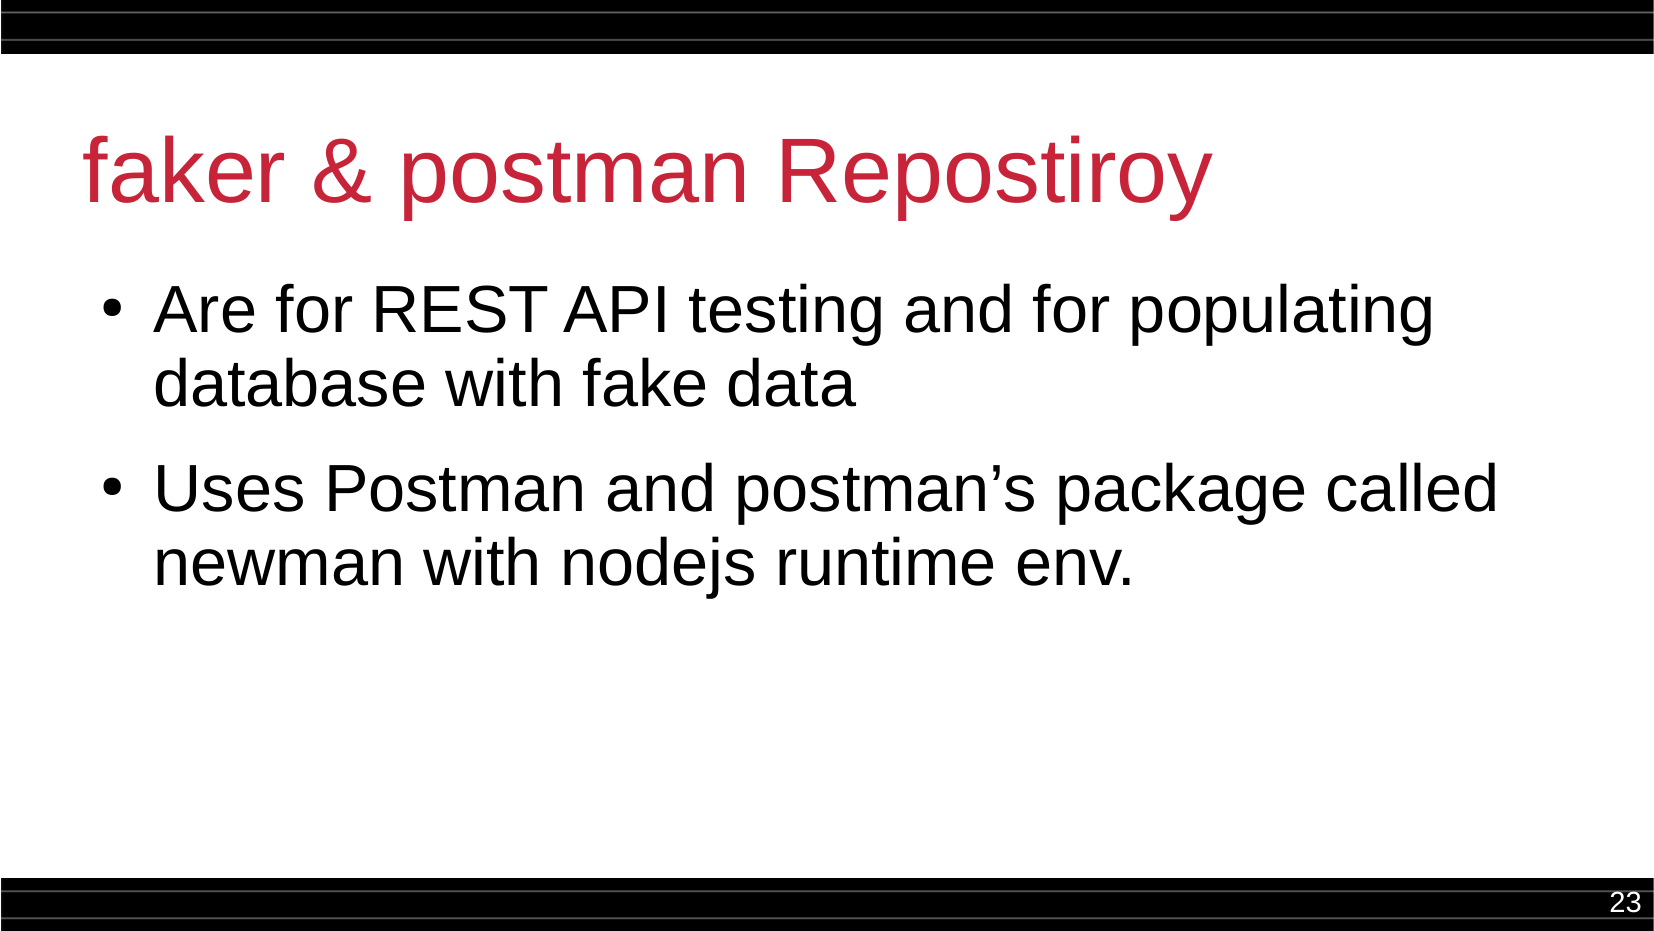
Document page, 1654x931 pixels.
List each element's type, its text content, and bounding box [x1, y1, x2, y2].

picture [1, 878, 1654, 931]
picture [1, 0, 1654, 54]
list Are for REST API testing and for populating database with fake data Uses Postman and postman’s package called newman with nodejs runtime env. [82, 271, 1571, 758]
title faker & postman Repostiroy [82, 92, 1571, 249]
